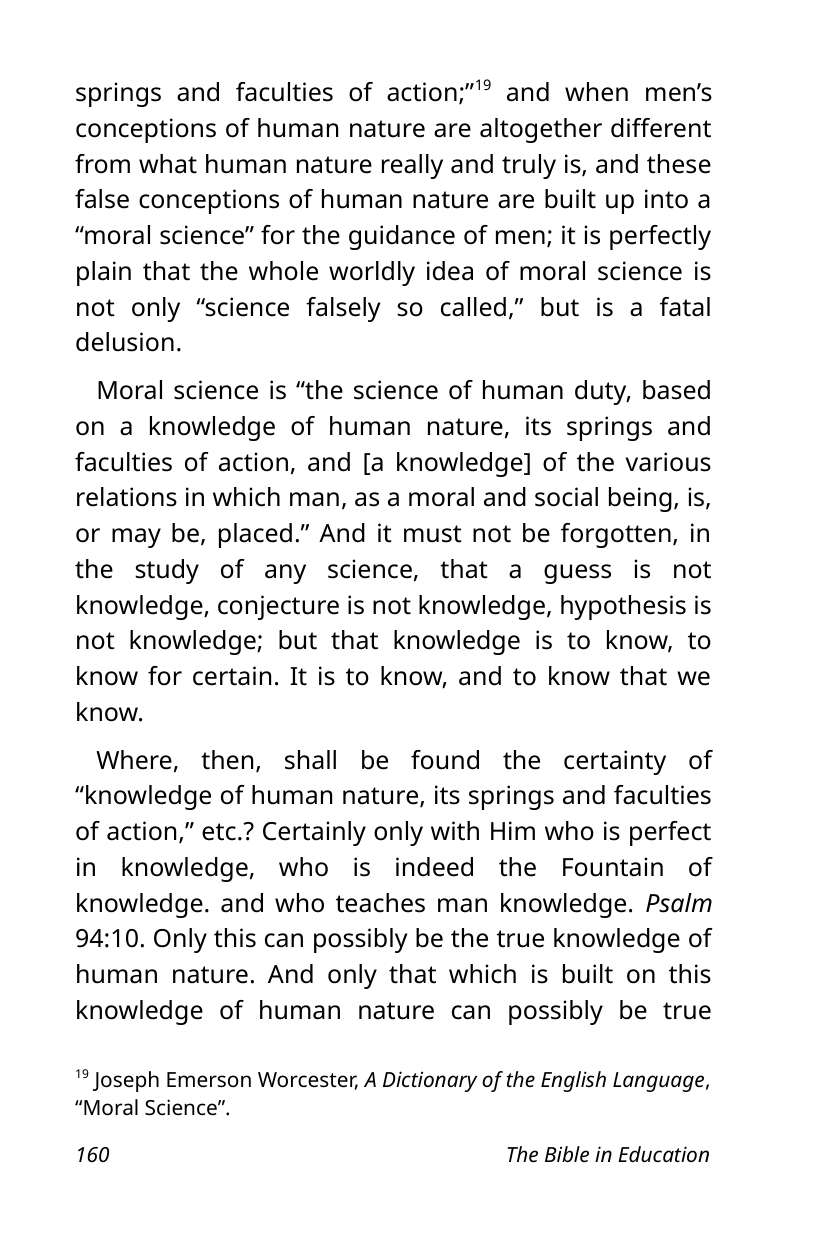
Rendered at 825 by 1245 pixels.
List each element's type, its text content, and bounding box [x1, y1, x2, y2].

text Where, then, shall be found the certainty of “knowledge of human nature, its springs and faculties of action,” etc.? Certainly only with Him who is perfect in knowledge, who is indeed the Fountain of knowledge. and who teaches man knowledge. Psalm 94:10. Only this can possibly be the true knowledge of human nature. And only that which is built on this knowledge of human nature can possibly be true [75, 742, 712, 1026]
text Moral science is “the science of human duty, based on a knowledge of human nature, its springs and faculties of action, and [a knowledge] of the various relations in which man, as a moral and social being, is, or may be, placed.” And it must not be forgotten, in the study of any science, that a guess is not knowledge, conjecture is not knowledge, hypothesis is not knowledge; but that knowledge is to know, to know for certain. It is to know, and to know that we know. [75, 373, 712, 728]
text Joseph Emerson Worcester, A Dictionary of the English Language, “Moral Science”. [75, 1065, 712, 1122]
text springs and faculties of action;” and when men’s conceptions of human nature are altogether different from what human nature really and truly is, and these false conceptions of human nature are built up into a “moral science” for the guidance of men; it is perfectly plain that the whole worldly idea of moral science is not only “science falsely so called,” but is a fatal delusion. [75, 75, 712, 359]
